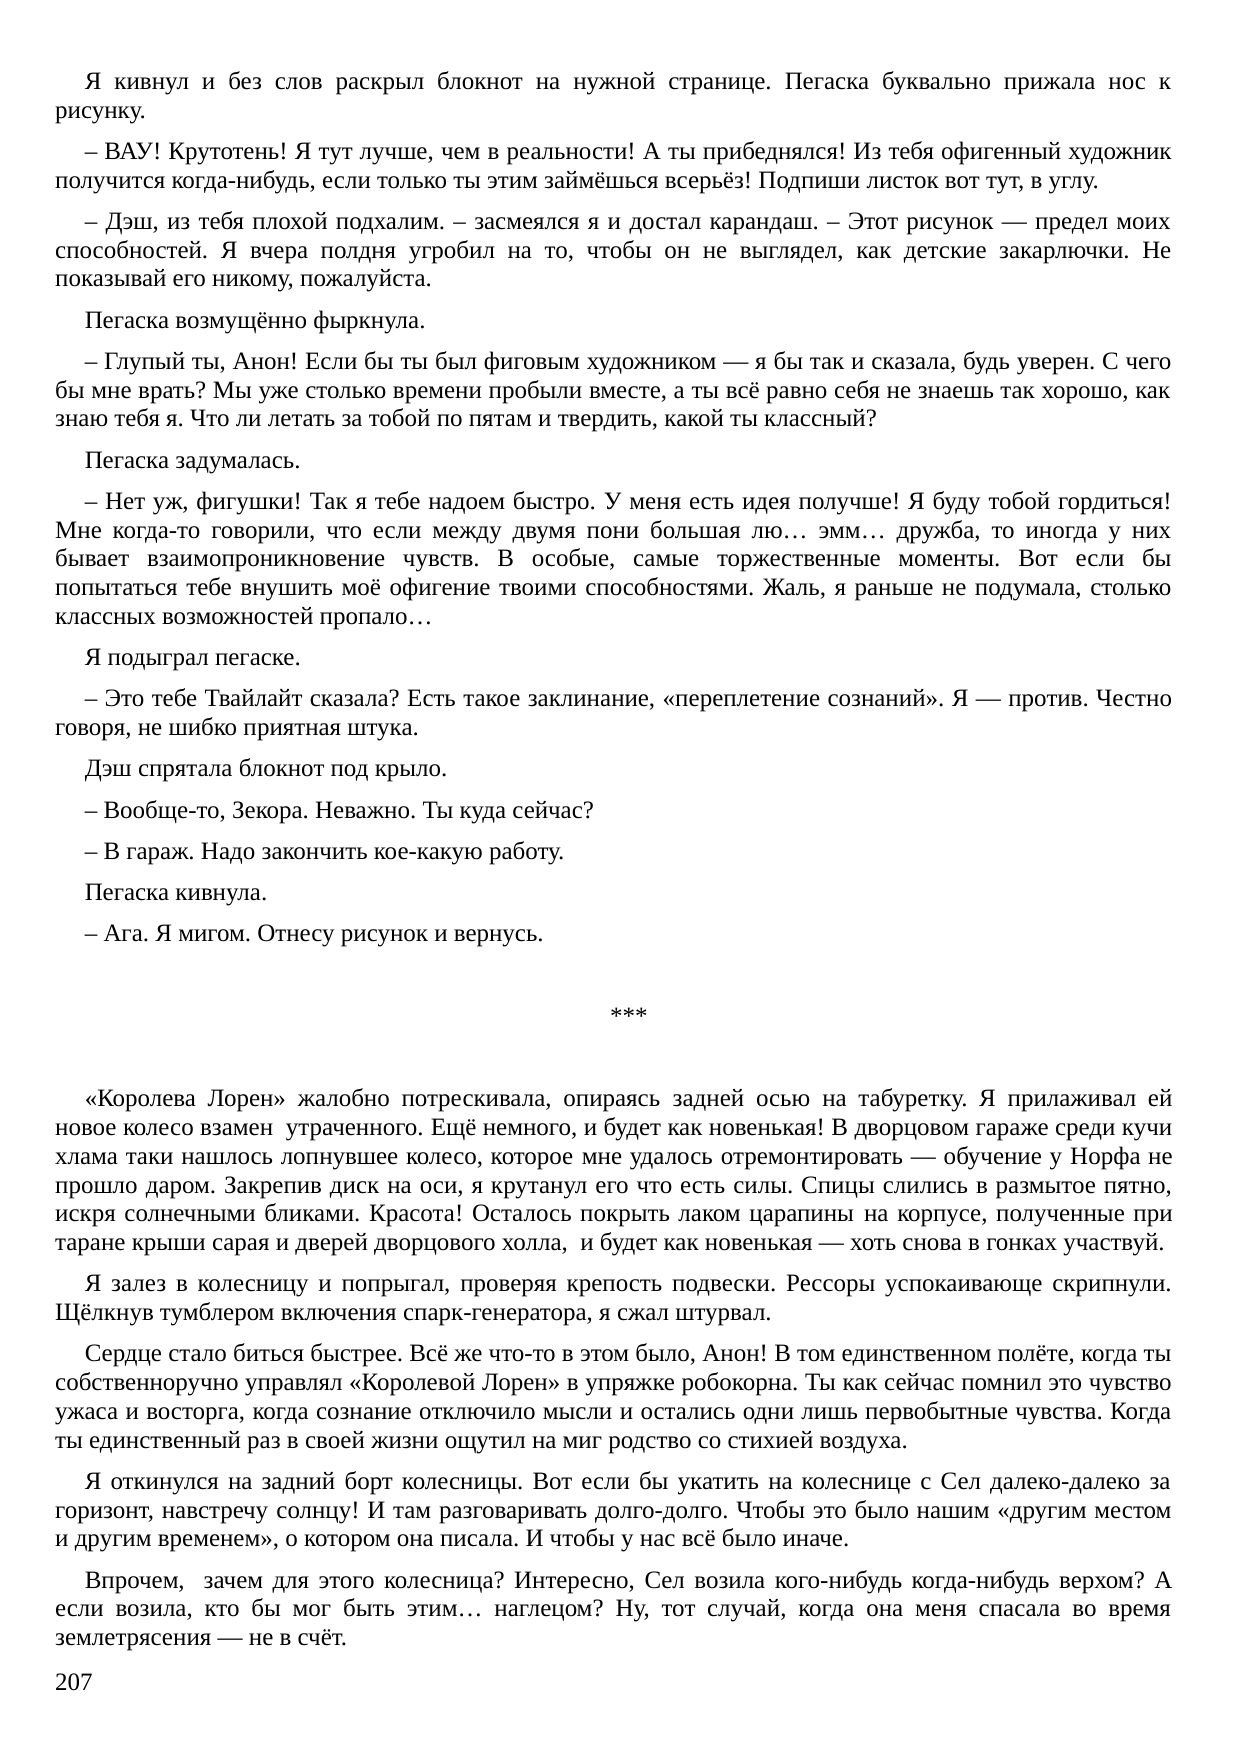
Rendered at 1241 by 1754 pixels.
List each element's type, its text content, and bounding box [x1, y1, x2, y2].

text Сердце стало биться быстрее. Всё же что-то в этом было, Анон! В том единственном полёте, когда ты собственноручно управлял «Королевой Лорен» в упряжке робокорна. Ты как сейчас помнил это чувство ужаса и восторга, когда сознание отключило мысли и остались одни лишь первобытные чувства. Когда ты единственный раз в своей жизни ощутил на миг родство со стихией воздуха. [55, 1338, 1173, 1453]
text – Нет уж, фигушки! Так я тебе надоем быстро. У меня есть идея получше! Я буду тобой гордиться! Мне когда-то говорили, что если между двумя пони большая лю… эмм… дружба, то иногда у них бывает взаимопроникновение чувств. В особые, самые торжественные моменты. Вот если бы попытаться тебе внушить моё офигение твоими способностями. Жаль, я раньше не подумала, столько классных возможностей пропало… [55, 486, 1173, 630]
text Пегаска возмущённо фыркнула. [55, 305, 1173, 333]
text «Королева Лорен» жалобно потрескивала, опираясь задней осью на табуретку. Я прилаживал ей новое колесо взамен утраченного. Ещё немного, и будет как новенькая! В дворцовом гараже среди кучи хлама таки нашлось лопнувшее колесо, которое мне удалось отремонтировать — обучение у Норфа не прошло даром. Закрепив диск на оси, я крутанул его что есть силы. Спицы слились в размытое пятно, искря солнечными бликами. Красота! Осталось покрыть лаком царапины на корпусе, полученные при таране крыши сарая и дверей дворцового холла, и будет как новенькая — хоть снова в гонках участвуй. [55, 1083, 1173, 1256]
text Я залез в колесницу и попрыгал, проверяя крепость подвески. Рессоры успокаивающе скрипнули. Щёлкнув тумблером включения спарк-генератора, я сжал штурвал. [55, 1268, 1173, 1326]
text Я кивнул и без слов раскрыл блокнот на нужной странице. Пегаска буквально прижала нос к рисунку. [55, 66, 1173, 123]
text – Дэш, из тебя плохой подхалим. – засмеялся я и достал карандаш. – Этот рисунок — предел моих способностей. Я вчера полдня угробил на то, чтобы он не выглядел, как детские закарлючки. Не показывай его никому, пожалуйста. [55, 206, 1173, 292]
text – Это тебе Твайлайт сказала? Есть такое заклинание, «переплетение сознаний». Я — против. Честно говоря, не шибко приятная штука. [55, 683, 1173, 741]
text Дэш спрятала блокнот под крыло. [55, 753, 1173, 782]
text – ВАУ! Крутотень! Я тут лучше, чем в реальности! А ты прибеднялся! Из тебя офигенный художник получится когда-нибудь, если только ты этим займёшься всерьёз! Подпиши листок вот тут, в углу. [55, 136, 1173, 193]
text Я подыграл пегаске. [55, 642, 1173, 671]
text – В гараж. Надо закончить кое-какую работу. [55, 836, 1173, 865]
text Впрочем, зачем для этого колесница? Интересно, Сел возила кого-нибудь когда-нибудь верхом? А если возила, кто бы мог быть этим… наглецом? Ну, тот случай, когда она меня спасала во время землетрясения — не в счёт. [55, 1565, 1173, 1651]
text Пегаска кивнула. [55, 877, 1173, 906]
text – Глупый ты, Анон! Если бы ты был фиговым художником — я бы так и сказала, будь уверен. С чего бы мне врать? Мы уже столько времени пробыли вместе, а ты всё равно себя не знаешь так хорошо, как знаю тебя я. Что ли летать за тобой по пятам и твердить, какой ты классный? [55, 346, 1173, 432]
text Пегаска задумалась. [55, 445, 1173, 473]
text Я откинулся на задний борт колесницы. Вот если бы укатить на колеснице с Сел далеко-далеко за горизонт, навстречу солнцу! И там разговаривать долго-долго. Чтобы это было нашим «другим местом и другим временем», о котором она писала. И чтобы у нас всё было иначе. [55, 1466, 1173, 1552]
text – Вообще-то, Зекора. Неважно. Ты куда сейчас? [55, 795, 1173, 823]
text – Ага. Я мигом. Отнесу рисунок и вернусь. [55, 918, 1173, 947]
text *** [55, 1001, 1173, 1030]
